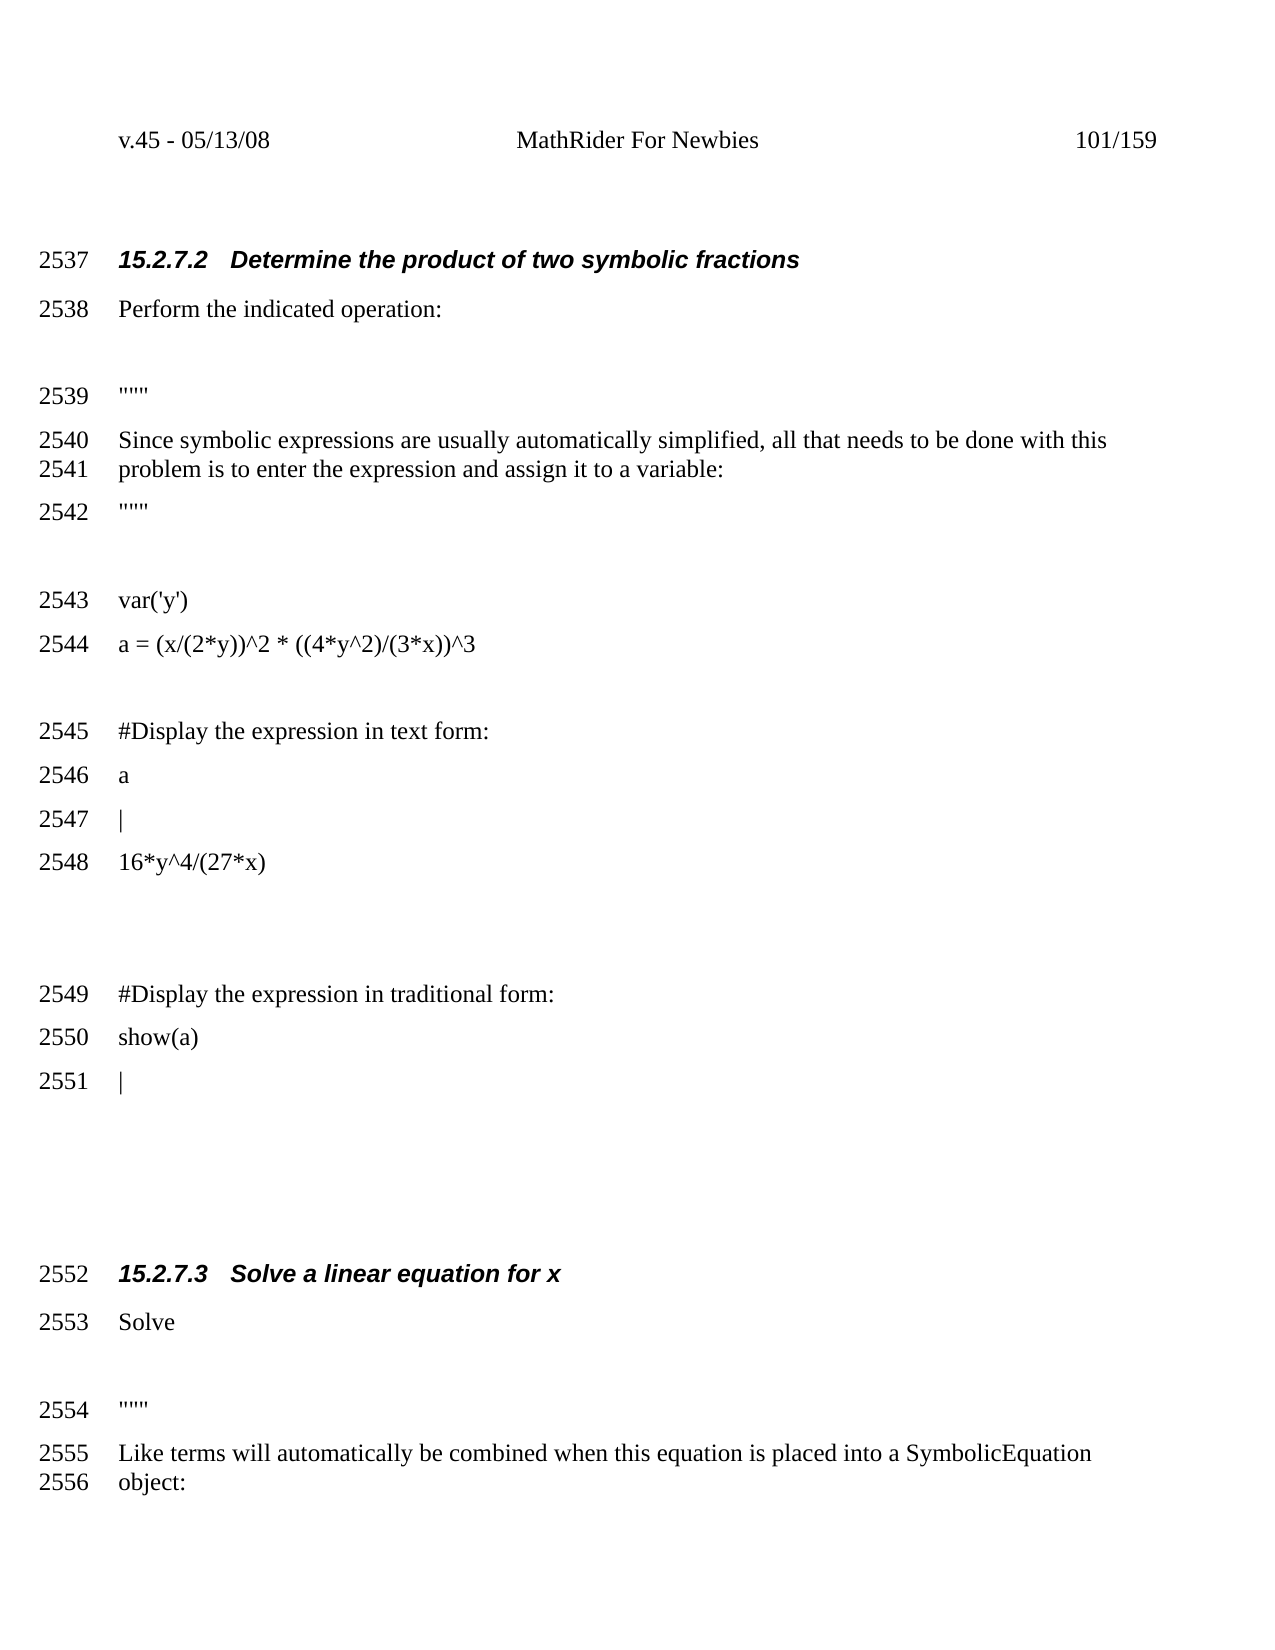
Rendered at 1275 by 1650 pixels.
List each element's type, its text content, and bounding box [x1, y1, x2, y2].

subtitle Solve a linear equation for x [118, 1259, 1157, 1287]
text a = (x/(2*y))^2 * ((4*y^2)/(3*x))^3 [118, 629, 1157, 657]
text """ [118, 497, 1157, 526]
text Perform the indicated operation: [118, 294, 1157, 322]
text #Display the expression in traditional form: [118, 979, 1157, 1007]
text | [118, 804, 1157, 832]
text show(a) [118, 1022, 1157, 1051]
text #Display the expression in text form: [118, 716, 1157, 745]
text Since symbolic expressions are usually automatically simplified, all that needs to be done with this problem is to enter the expression and assign it to a variable: [118, 425, 1157, 482]
text """ [118, 1395, 1157, 1423]
text | [118, 1066, 1157, 1095]
text var('y') [118, 585, 1157, 614]
text Like terms will automatically be combined when this equation is placed into a SymbolicEquation object: [118, 1438, 1157, 1496]
text Solve [118, 1307, 1157, 1336]
subtitle Determine the product of two symbolic fractions [118, 245, 1157, 274]
text 16*y^4/(27*x) [118, 847, 1157, 876]
text a [118, 760, 1157, 789]
text """ [118, 381, 1157, 410]
